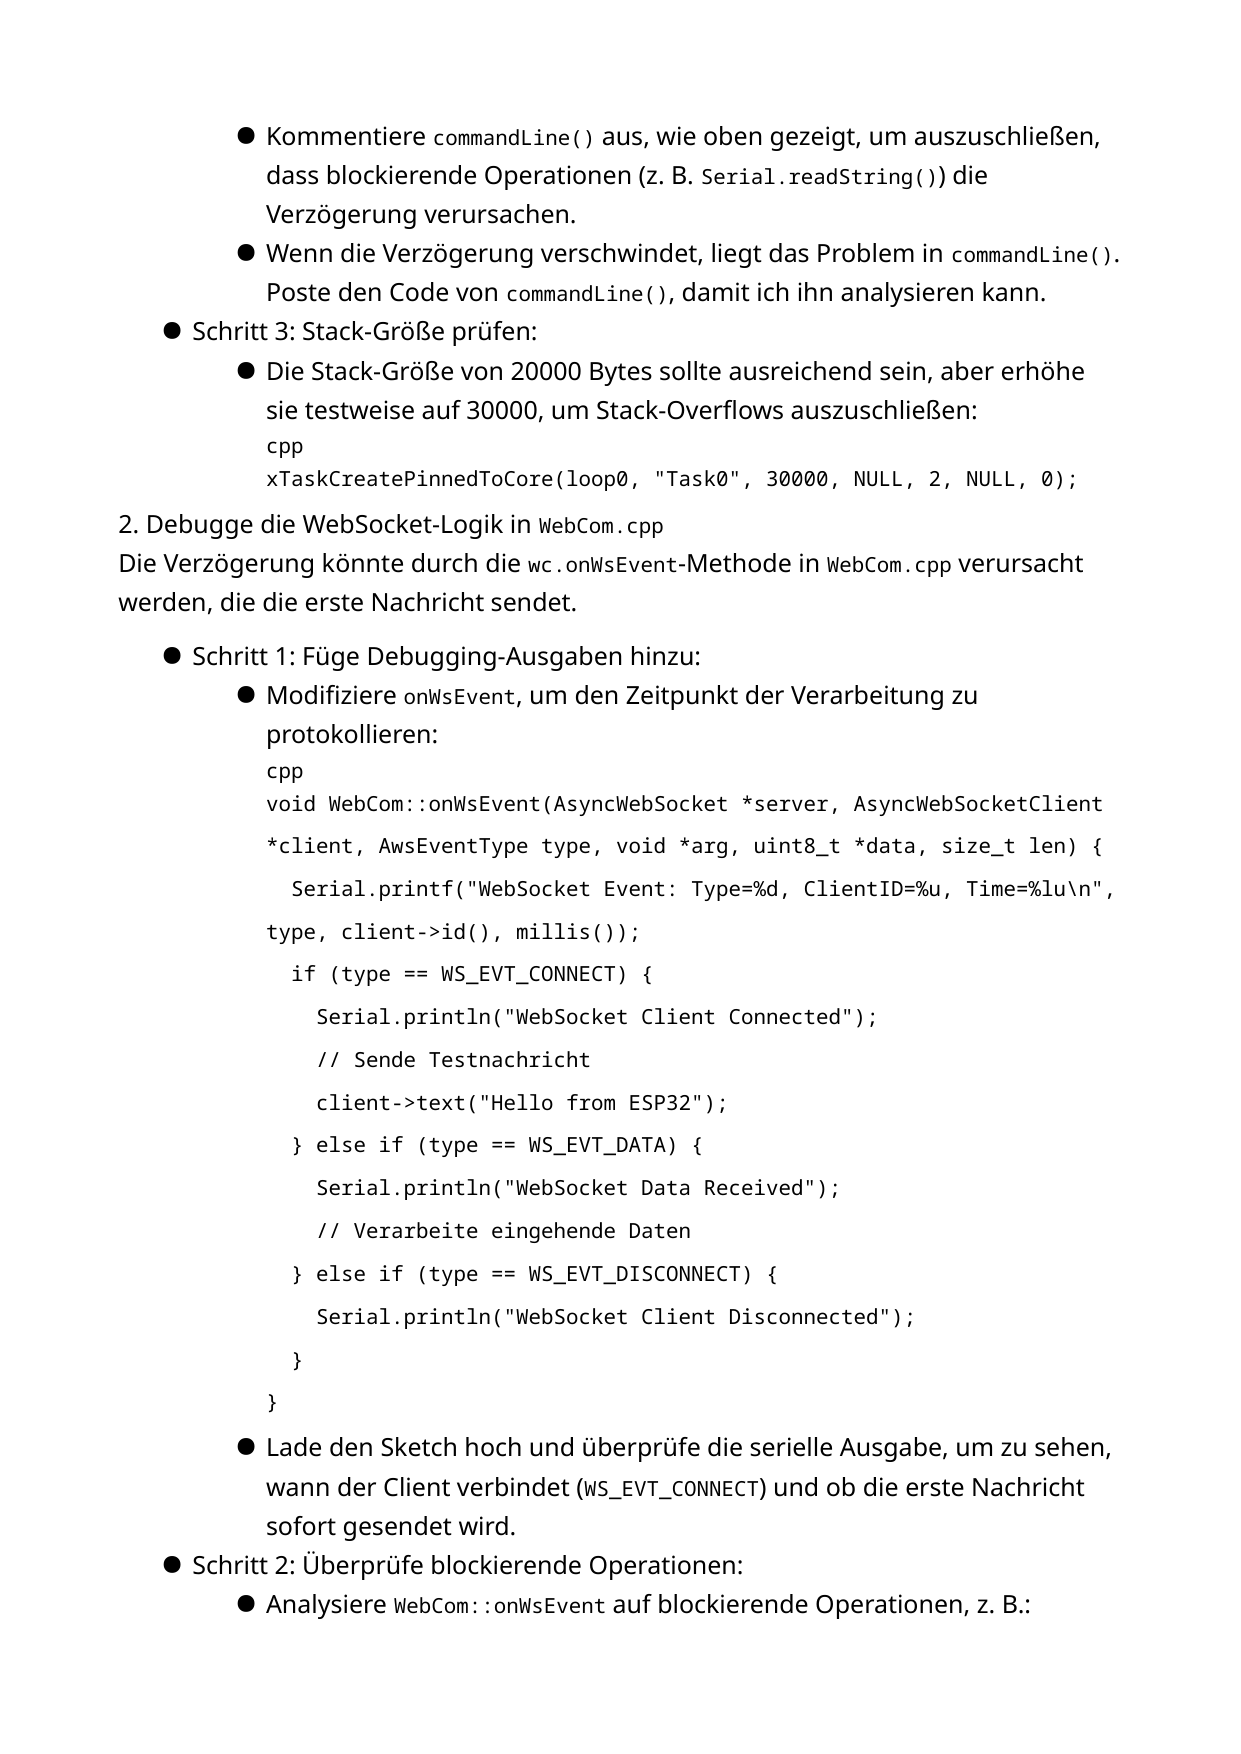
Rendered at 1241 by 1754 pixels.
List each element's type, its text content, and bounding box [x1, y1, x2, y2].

list Serial.println("WebSocket Client Connected"); [236, 1002, 1122, 1031]
list void WebCom::onWsEvent(AsyncWebSocket *server, AsyncWebSocketClient *client, AwsEventType type, void *arg, uint8_t *data, size_t len) { [236, 789, 1122, 860]
list } [236, 1345, 1122, 1373]
list cpp [236, 756, 1122, 785]
list if (type == WS_EVT_CONNECT) { [236, 959, 1122, 988]
list // Sende Testnachricht [236, 1045, 1122, 1073]
list Serial.printf("WebSocket Event: Type=%d, ClientID=%u, Time=%lu\n", type, client->id(), millis()); [236, 874, 1122, 945]
list client->text("Hello from ESP32"); [236, 1088, 1122, 1116]
list Kommentiere commandLine() aus, wie oben gezeigt, um auszuschließen, dass blockierende Operationen (z. B. Serial.readString()) die Verzögerung verursachen. [236, 118, 1122, 231]
list Schritt 1: Füge Debugging-Ausgaben hinzu: [162, 639, 1122, 673]
list Die Stack-Größe von 20000 Bytes sollte ausreichend sein, aber erhöhe sie testweise auf 30000, um Stack-Overflows auszuschließen: [236, 353, 1122, 426]
text 2. Debugge die WebSocket-Logik in WebCom.cpp [118, 507, 1122, 541]
list // Verarbeite eingehende Daten [236, 1216, 1122, 1245]
list Lade den Sketch hoch und überprüfe die serielle Ausgabe, um zu sehen, wann der Client verbindet (WS_EVT_CONNECT) und ob die erste Nachricht sofort gesendet wird. [236, 1430, 1122, 1542]
list Schritt 2: Überprüfe blockierende Operationen: [162, 1548, 1122, 1582]
list cpp [236, 431, 1122, 460]
list Serial.println("WebSocket Client Disconnected"); [236, 1302, 1122, 1330]
list Serial.println("WebSocket Data Received"); [236, 1173, 1122, 1202]
list } [236, 1387, 1122, 1416]
list Wenn die Verzögerung verschwindet, liegt das Problem in commandLine(). Poste den Code von commandLine(), damit ich ihn analysieren kann. [236, 236, 1122, 309]
list } else if (type == WS_EVT_DISCONNECT) { [236, 1259, 1122, 1288]
list Schritt 3: Stack-Größe prüfen: [162, 314, 1122, 348]
text Die Verzögerung könnte durch die wc.onWsEvent-Methode in WebCom.cpp verursacht werden, die die erste Nachricht sendet. [118, 546, 1122, 619]
list xTaskCreatePinnedToCore(loop0, "Task0", 30000, NULL, 2, NULL, 0); [236, 464, 1122, 492]
list Modifiziere onWsEvent, um den Zeitpunkt der Verarbeitung zu protokollieren: [236, 678, 1122, 751]
list } else if (type == WS_EVT_DATA) { [236, 1131, 1122, 1159]
list Analysiere WebCom::onWsEvent auf blockierende Operationen, z. B.: [236, 1587, 1122, 1621]
